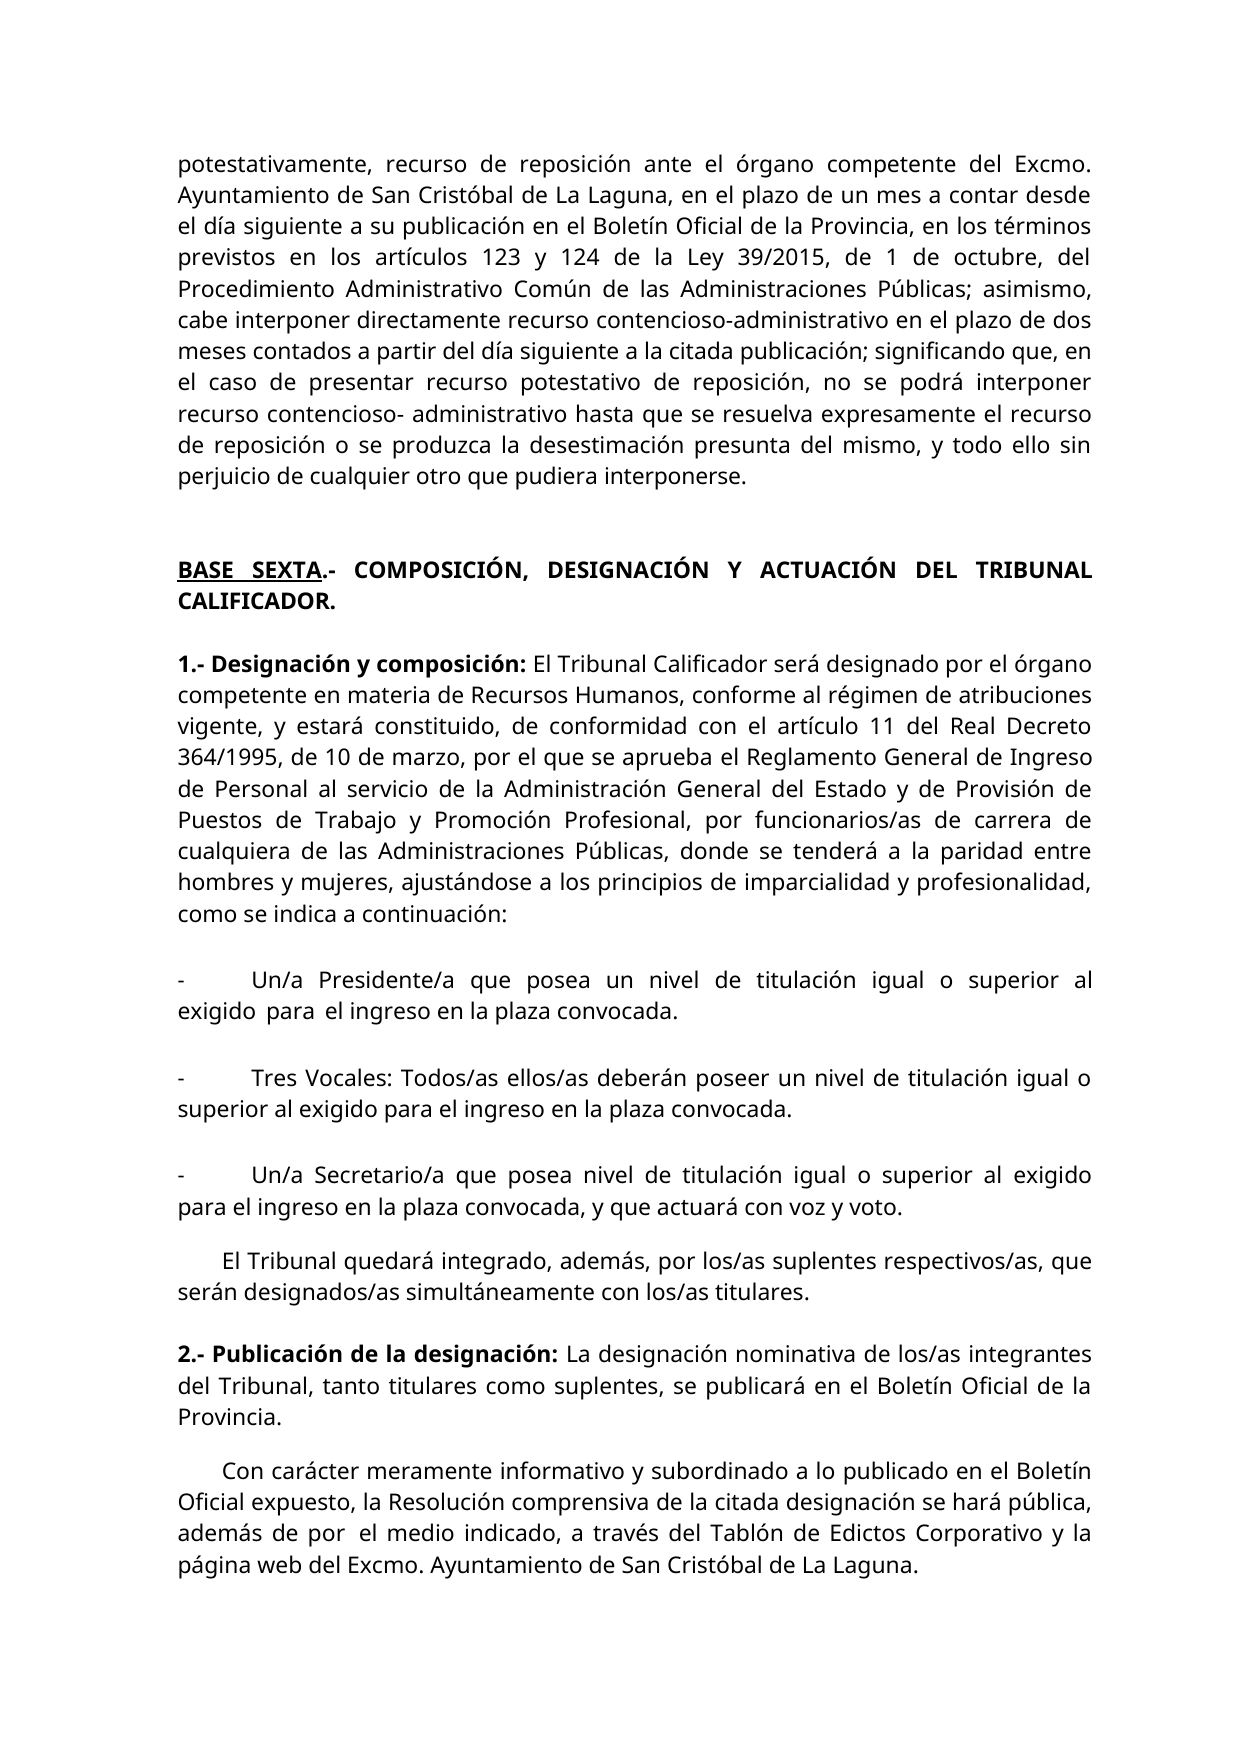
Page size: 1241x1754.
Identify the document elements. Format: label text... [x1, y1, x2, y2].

list Tres Vocales: Todos/as ellos/as deberán poseer un nivel de titulación igual o superior al exigido para el ingreso en la plaza convocada. [177, 1062, 1093, 1124]
text potestativamente, recurso de reposición ante el órgano competente del Excmo. Ayuntamiento de San Cristóbal de La Laguna, en el plazo de un mes a contar desde el día siguiente a su publicación en el Boletín Oficial de la Provincia, en los términos previstos en los artículos 123 y 124 de la Ley 39/2015, de 1 de octubre, del Procedimiento Administrativo Común de las Administraciones Públicas; asimismo, cabe interponer directamente recurso contencioso-administrativo en el plazo de dos meses contados a partir del día siguiente a la citada publicación; significando que, en el caso de presentar recurso potestativo de reposición, no se podrá interponer recurso contencioso- administrativo hasta que se resuelva expresamente el recurso de reposición o se produzca la desestimación presunta del mismo, y todo ello sin perjuicio de cualquier otro que pudiera interponerse. [177, 148, 1093, 491]
list Un/a Presidente/a que posea un nivel de titulación igual o superior al exigido para el ingreso en la plaza convocada. [177, 964, 1093, 1027]
text Con carácter meramente informativo y subordinado a lo publicado en el Boletín Oficial expuesto, la Resolución comprensiva de la citada designación se hará pública, además de por el medio indicado, a través del Tablón de Edictos Corporativo y la página web del Excmo. Ayuntamiento de San Cristóbal de La Laguna. [177, 1455, 1093, 1580]
text 1.- Designación y composición: El Tribunal Calificador será designado por el órgano competente en materia de Recursos Humanos, conforme al régimen de atribuciones vigente, y estará constituido, de conformidad con el artículo 11 del Real Decreto 364/1995, de 10 de marzo, por el que se aprueba el Reglamento General de Ingreso de Personal al servicio de la Administración General del Estado y de Provisión de Puestos de Trabajo y Promoción Profesional, por funcionarios/as de carrera de cualquiera de las Administraciones Públicas, donde se tenderá a la paridad entre hombres y mujeres, ajustándose a los principios de imparcialidad y profesionalidad, como se indica a continuación: [177, 648, 1093, 929]
text 2.- Publicación de la designación: La designación nominativa de los/as integrantes del Tribunal, tanto titulares como suplentes, se publicará en el Boletín Oficial de la Provincia. [177, 1338, 1093, 1432]
list Un/a Secretario/a que posea nivel de titulación igual o superior al exigido para el ingreso en la plaza convocada, y que actuará con voz y voto. [177, 1159, 1093, 1222]
text El Tribunal quedará integrado, además, por los/as suplentes respectivos/as, que serán designados/as simultáneamente con los/as titulares. [177, 1245, 1093, 1307]
subtitle BASE SEXTA.- COMPOSICIÓN, DESIGNACIÓN Y ACTUACIÓN DEL TRIBUNAL CALIFICADOR. [177, 554, 1093, 616]
